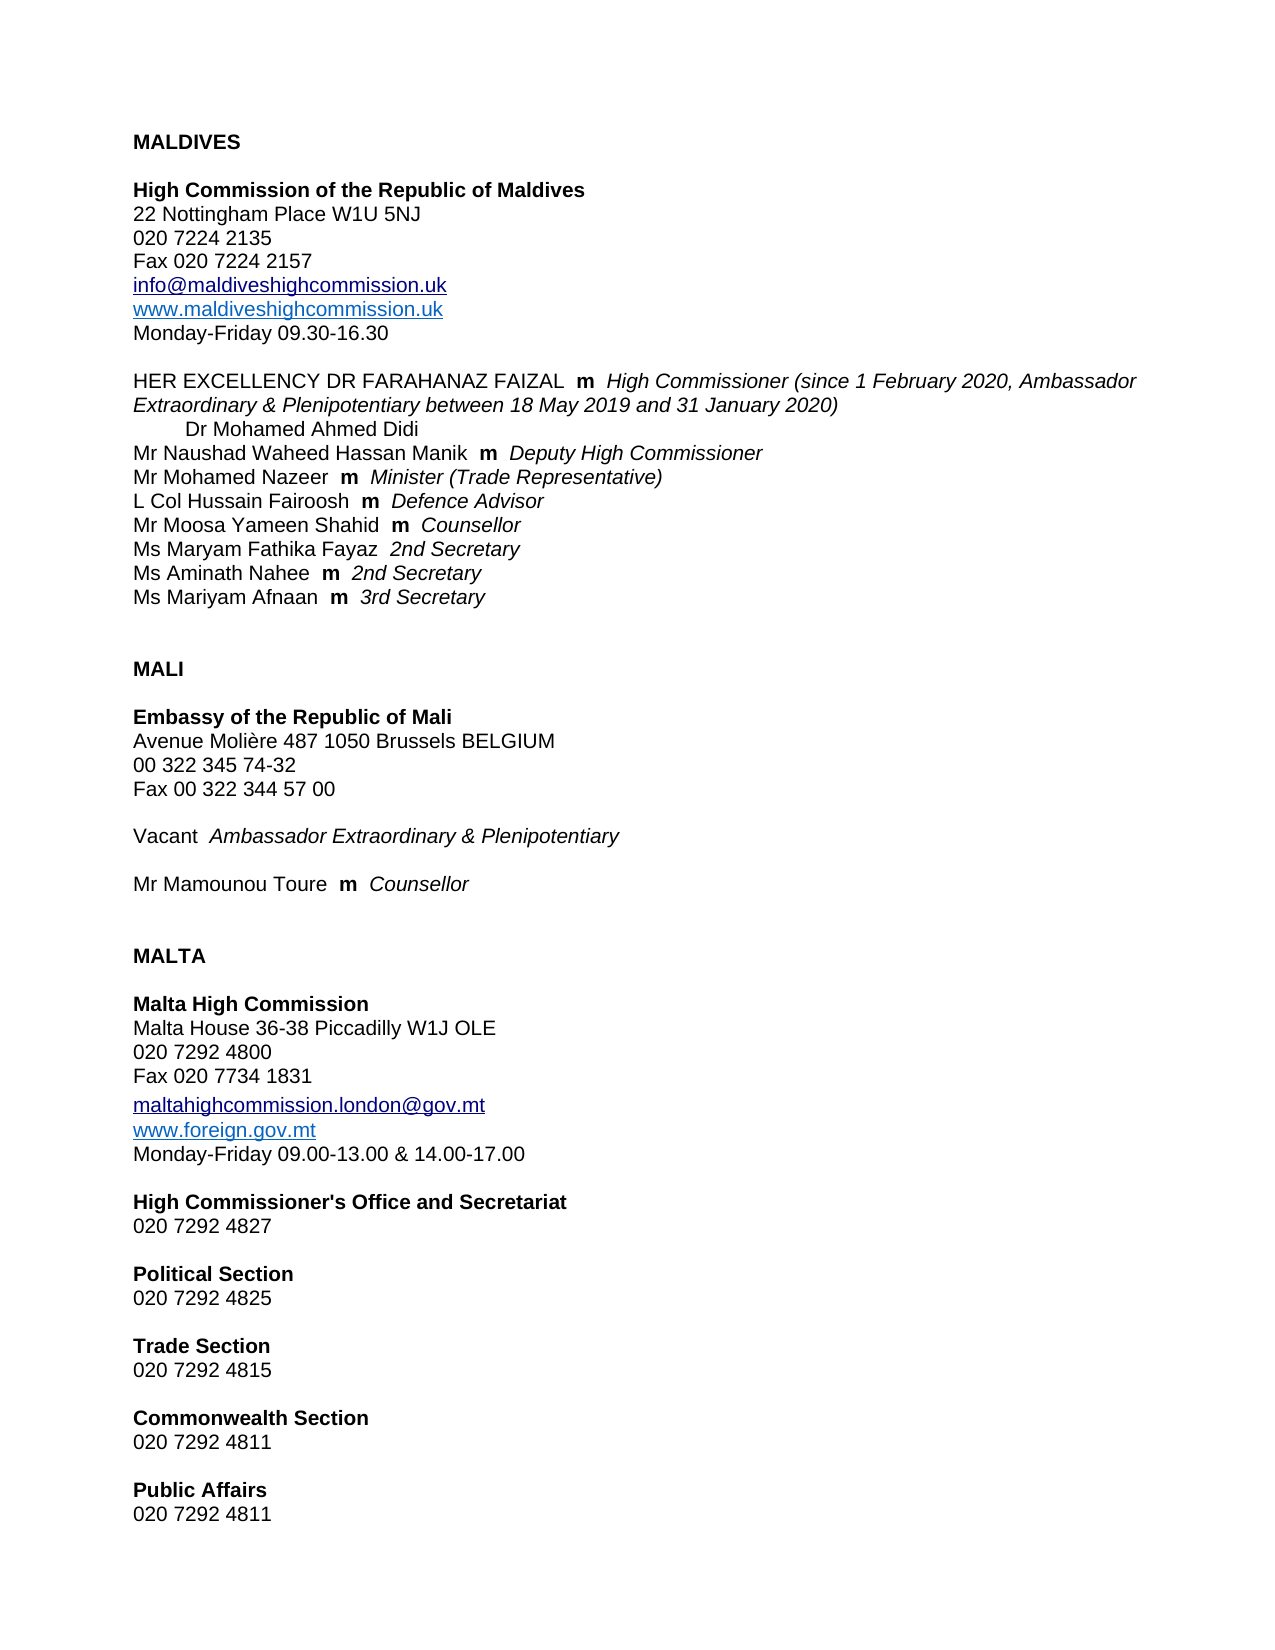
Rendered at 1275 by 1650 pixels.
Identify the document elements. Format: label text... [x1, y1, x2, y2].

text Dr Mohamed Ahmed Didi [133, 417, 1181, 441]
text Ms Aminath Nahee m 2nd Secretary Ms Mariyam Afnaan m 3rd Secretary [133, 561, 1181, 609]
text 020 7292 4825 [133, 1286, 1181, 1310]
text HER EXCELLENCY DR FARAHANAZ FAIZAL m High Commissioner (since 1 February 2020, Ambassador Extraordinary & Plenipotentiary between 18 May 2019 and 31 January 2020) [133, 369, 1181, 417]
text 020 7292 4827 [133, 1214, 1181, 1238]
text 020 7224 2135 [133, 225, 1181, 249]
text MALI [133, 657, 1181, 681]
text L Col Hussain Fairoosh m Defence Advisor [133, 489, 1181, 513]
text Avenue Molière 487 1050 Brussels BELGIUM [133, 728, 1181, 752]
text Ms Maryam Fathika Fayaz 2nd Secretary [133, 537, 1181, 561]
text Mr Moosa Yameen Shahid m Counsellor [133, 513, 1181, 537]
text Fax 020 7734 1831 [133, 1064, 1181, 1088]
text Malta High Commission [133, 992, 1181, 1016]
text 020 7292 4815 [133, 1358, 1181, 1382]
text Vacant Ambassador Extraordinary & Plenipotentiary [133, 824, 1181, 848]
text Monday-Friday 09.30-16.30 [133, 321, 1181, 345]
text Mr Naushad Waheed Hassan Manik m Deputy High Commissioner [133, 441, 1181, 465]
text Monday-Friday 09.00-13.00 & 14.00-17.00 [133, 1142, 1181, 1166]
text 020 7292 4811 [133, 1430, 1181, 1454]
text www.foreign.gov.mt [133, 1118, 1181, 1142]
text Commonwealth Section [133, 1406, 1181, 1430]
text Mr Mohamed Nazeer m Minister (Trade Representative) [133, 465, 1181, 489]
text Trade Section [133, 1334, 1181, 1358]
text Malta House 36-38 Piccadilly W1J OLE [133, 1016, 1181, 1040]
text 22 Nottingham Place W1U 5NJ [133, 201, 1181, 225]
text Mr Mamounou Toure m Counsellor [133, 872, 1181, 896]
text Fax 020 7224 2157 [133, 249, 1181, 273]
text 00 322 345 74-32 [133, 752, 1181, 776]
text 020 7292 4800 [133, 1040, 1181, 1064]
text Fax 00 322 344 57 00 [133, 776, 1181, 800]
text maltahighcommission.london@gov.mt [133, 1088, 1181, 1118]
text Embassy of the Republic of Mali [133, 704, 1181, 728]
text 020 7292 4811 [133, 1502, 1181, 1526]
text Political Section [133, 1262, 1181, 1286]
text High Commission of the Republic of Maldives [133, 177, 1181, 201]
text High Commissioner's Office and Secretariat [133, 1190, 1181, 1214]
text info@maldiveshighcommission.uk [133, 273, 1181, 297]
text Public Affairs [133, 1478, 1181, 1502]
text MALDIVES [133, 129, 1181, 153]
text MALTA [133, 944, 1181, 968]
text www.maldiveshighcommission.uk [133, 297, 1181, 321]
